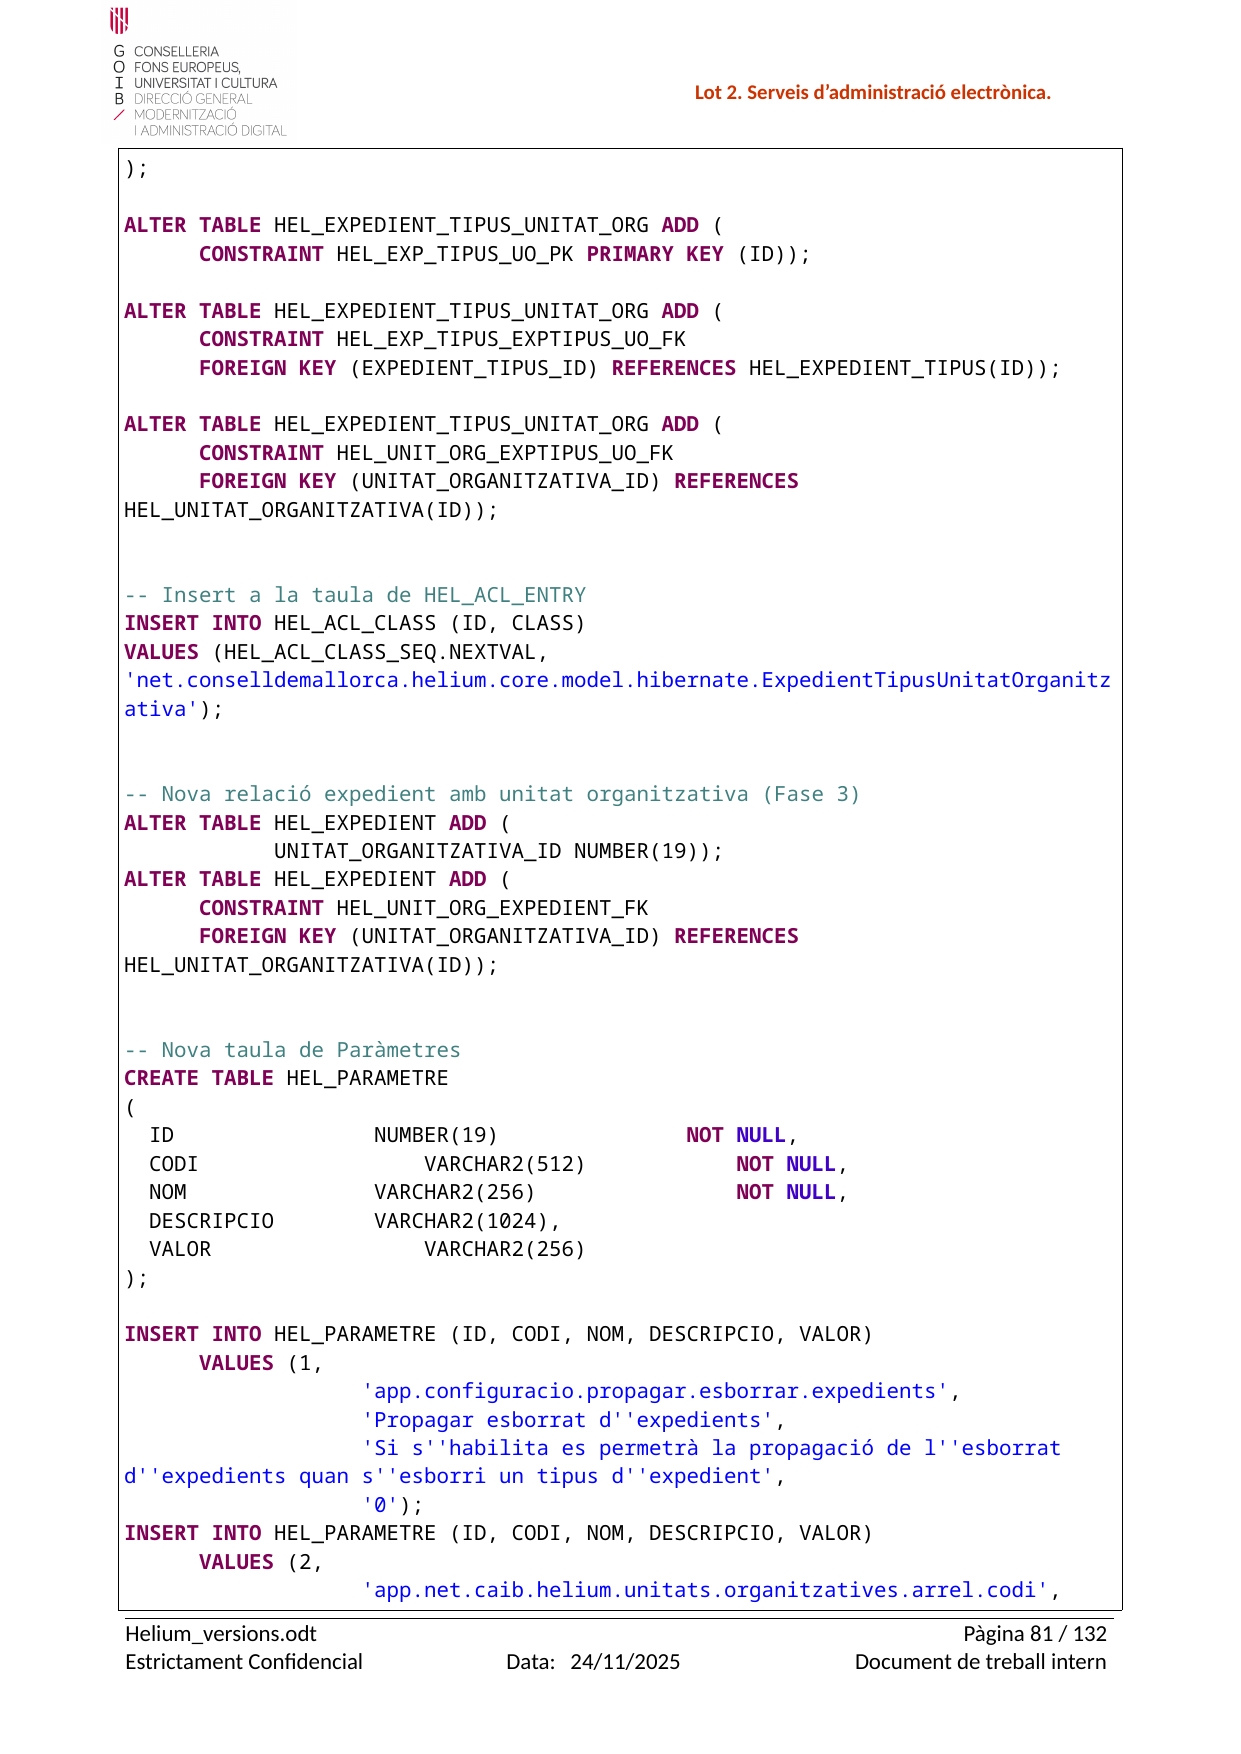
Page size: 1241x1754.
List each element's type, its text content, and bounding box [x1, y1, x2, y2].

table_header ); ALTER TABLE HEL_EXPEDIENT_TIPUS_UNITAT_ORG ADD ( CONSTRAINT HEL_EXP_TIPUS_UO_PK PRIMARY KEY (ID)); ALTER TABLE HEL_EXPEDIENT_TIPUS_UNITAT_ORG ADD ( CONSTRAINT HEL_EXP_TIPUS_EXPTIPUS_UO_FK FOREIGN KEY (EXPEDIENT_TIPUS_ID) REFERENCES HEL_EXPEDIENT_TIPUS(ID)); ALTER TABLE HEL_EXPEDIENT_TIPUS_UNITAT_ORG ADD ( CONSTRAINT HEL_UNIT_ORG_EXPTIPUS_UO_FK FOREIGN KEY (UNITAT_ORGANITZATIVA_ID) REFERENCES HEL_UNITAT_ORGANITZATIVA(ID)); -- Insert a la taula de HEL_ACL_ENTRY INSERT INTO HEL_ACL_CLASS (ID, CLASS) VALUES (HEL_ACL_CLASS_SEQ.NEXTVAL, 'net.conselldemallorca.helium.core.model.hibernate.ExpedientTipusUnitatOrganitzativa'); -- Nova relació expedient amb unitat organitzativa (Fase 3) ALTER TABLE HEL_EXPEDIENT ADD ( UNITAT_ORGANITZATIVA_ID NUMBER(19)); ALTER TABLE HEL_EXPEDIENT ADD ( CONSTRAINT HEL_UNIT_ORG_EXPEDIENT_FK FOREIGN KEY (UNITAT_ORGANITZATIVA_ID) REFERENCES HEL_UNITAT_ORGANITZATIVA(ID)); -- Nova taula de Paràmetres CREATE TABLE HEL_PARAMETRE ( ID NUMBER(19) NOT NULL, CODI VARCHAR2(512) NOT NULL, NOM VARCHAR2(256) NOT NULL, DESCRIPCIO VARCHAR2(1024), VALOR VARCHAR2(256) ); INSERT INTO HEL_PARAMETRE (ID, CODI, NOM, DESCRIPCIO, VALOR) VALUES (1, 'app.configuracio.propagar.esborrar.expedients', 'Propagar esborrat d''expedients', 'Si s''habilita es permetrà la propagació de l''esborrat d''expedients quan s''esborri un tipus d''expedient', '0'); INSERT INTO HEL_PARAMETRE (ID, CODI, NOM, DESCRIPCIO, VALOR) VALUES (2, 'app.net.caib.helium.unitats.organitzatives.arrel.codi', [119, 149, 1122, 1609]
picture [100, 0, 297, 144]
